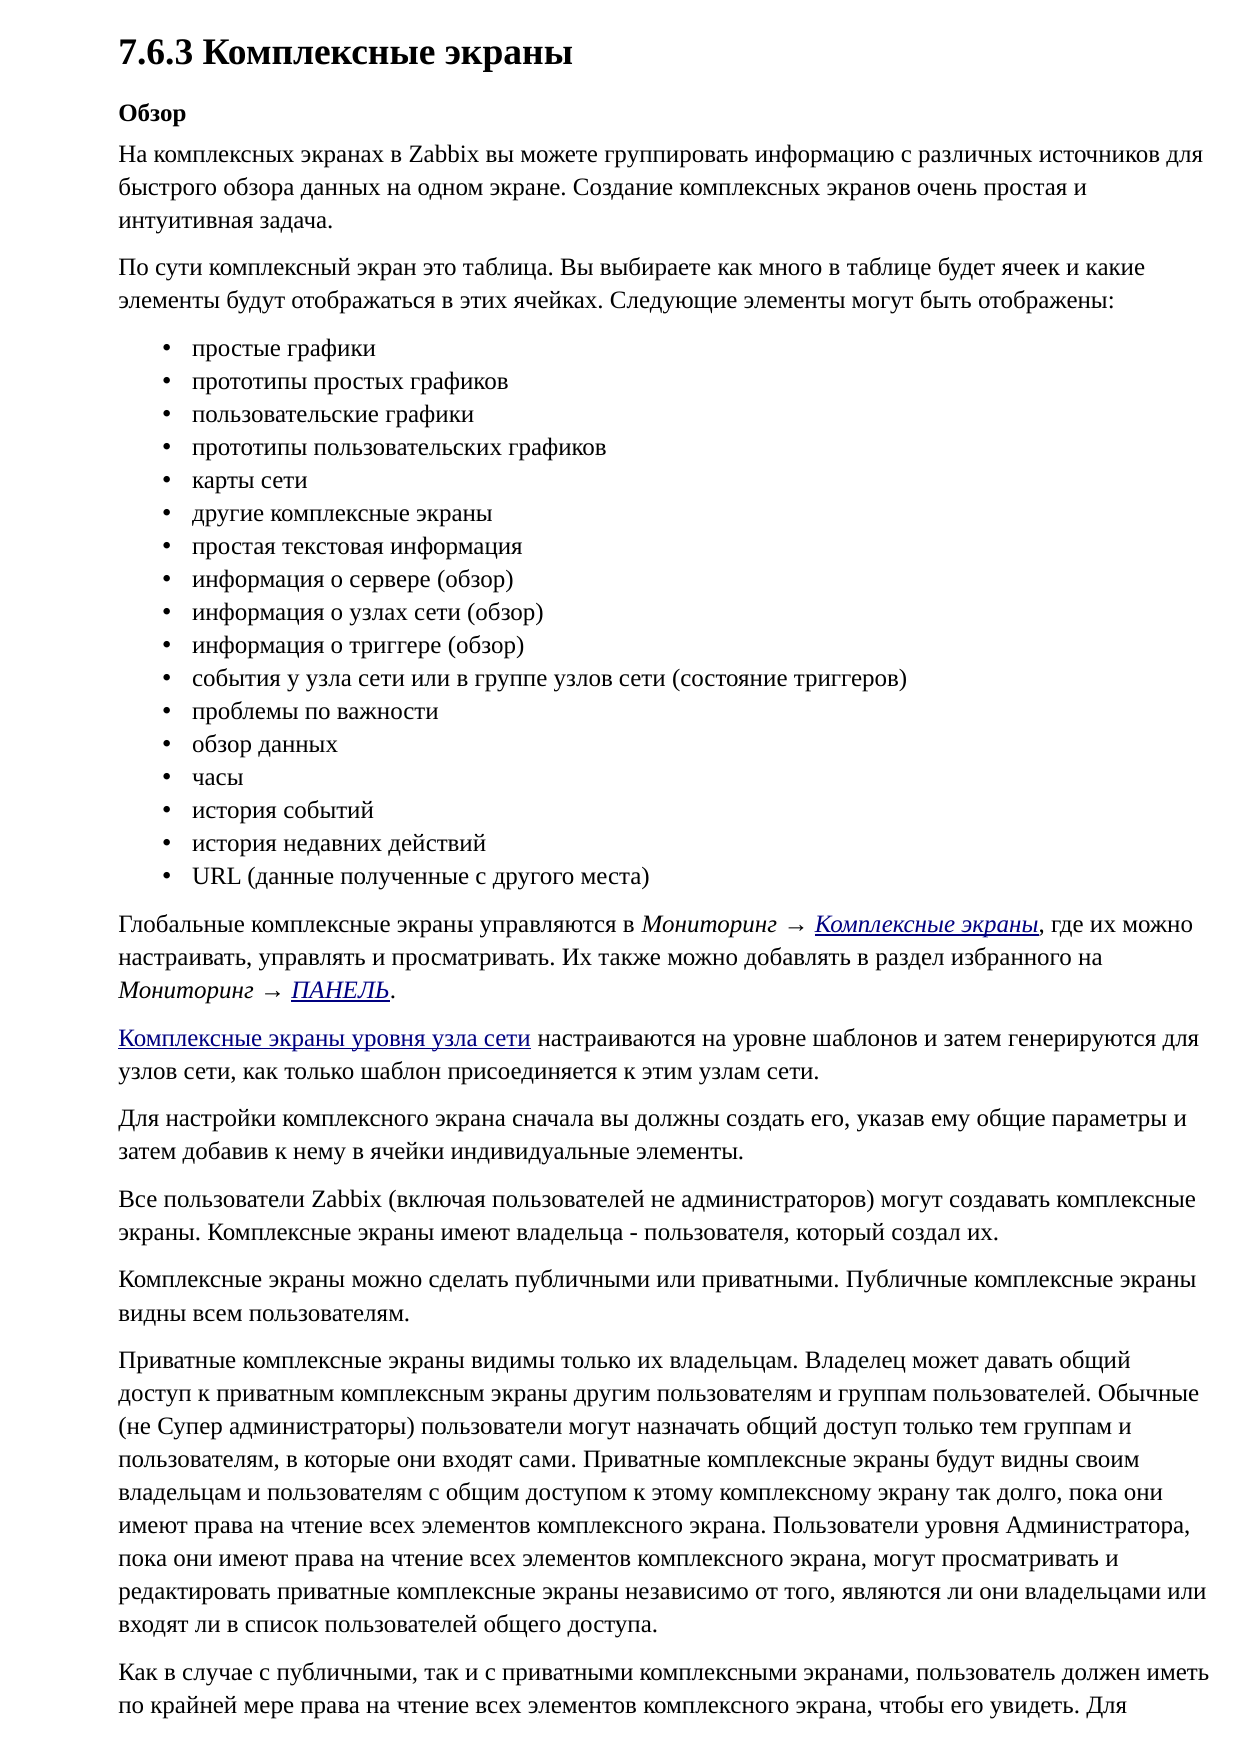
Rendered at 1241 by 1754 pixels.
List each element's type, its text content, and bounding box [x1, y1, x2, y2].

text На комплексных экранах в Zabbix вы можете группировать информацию с различных источников для быстрого обзора данных на одном экране. Создание комплексных экранов очень простая и интуитивная задача. [118, 139, 1211, 234]
list история недавних действий [162, 828, 1211, 857]
list пользовательские графики [162, 399, 1211, 428]
text Приватные комплексные экраны видимы только их владельцам. Владелец может давать общий доступ к приватным комплексным экраны другим пользователям и группам пользователей. Обычные (не Супер администраторы) пользователи могут назначать общий доступ только тем группам и пользователям, в которые они входят сами. Приватные комплексные экраны будут видны своим владельцам и пользователям с общим доступом к этому комплексному экрану так долго, пока они имеют права на чтение всех элементов комплексного экрана. Пользователи уровня Администратора, пока они имеют права на чтение всех элементов комплексного экрана, могут просматривать и редактировать приватные комплексные экраны независимо от того, являются ли они владельцами или входят ли в список пользователей общего доступа. [118, 1345, 1211, 1638]
list информация о сервере (обзор) [162, 564, 1211, 593]
list проблемы по важности [162, 696, 1211, 725]
list обзор данных [162, 729, 1211, 758]
text Комплексные экраны уровня узла сети настраиваются на уровне шаблонов и затем генерируются для узлов сети, как только шаблон присоединяется к этим узлам сети. [118, 1023, 1211, 1084]
text По сути комплексный экран это таблица. Вы выбираете как много в таблице будет ячеек и какие элементы будут отображаться в этих ячейках. Следующие элементы могут быть отображены: [118, 252, 1211, 314]
list информация о триггере (обзор) [162, 630, 1211, 659]
list простая текстовая информация [162, 531, 1211, 560]
list другие комплексные экраны [162, 498, 1211, 527]
subtitle Обзор [118, 98, 1211, 126]
list простые графики [162, 333, 1211, 362]
list история событий [162, 795, 1211, 824]
list прототипы простых графиков [162, 366, 1211, 395]
text Как в случае с публичными, так и с приватными комплексными экранами, пользователь должен иметь по крайней мере права на чтение всех элементов комплексного экрана, чтобы его увидеть. Для [118, 1657, 1211, 1719]
list информация о узлах сети (обзор) [162, 597, 1211, 626]
text Глобальные комплексные экраны управляются в Мониторинг → Комплексные экраны, где их можно настраивать, управлять и просматривать. Их также можно добавлять в раздел избранного на Мониторинг → ПАНЕЛЬ. [118, 909, 1211, 1004]
list события у узла сети или в группе узлов сети (состояние триггеров) [162, 663, 1211, 692]
list URL (данные полученные с другого места) [162, 861, 1211, 890]
list карты сети [162, 465, 1211, 494]
subtitle 7.6.3 Комплексные экраны [118, 29, 1211, 73]
text Все пользователи Zabbix (включая пользователей не администраторов) могут создавать комплексные экраны. Комплексные экраны имеют владельца - пользователя, который создал их. [118, 1184, 1211, 1246]
text Комплексные экраны можно сделать публичными или приватными. Публичные комплексные экраны видны всем пользователям. [118, 1264, 1211, 1326]
list прототипы пользовательских графиков [162, 432, 1211, 461]
list часы [162, 762, 1211, 791]
text Для настройки комплексного экрана сначала вы должны создать его, указав ему общие параметры и затем добавив к нему в ячейки индивидуальные элементы. [118, 1103, 1211, 1165]
